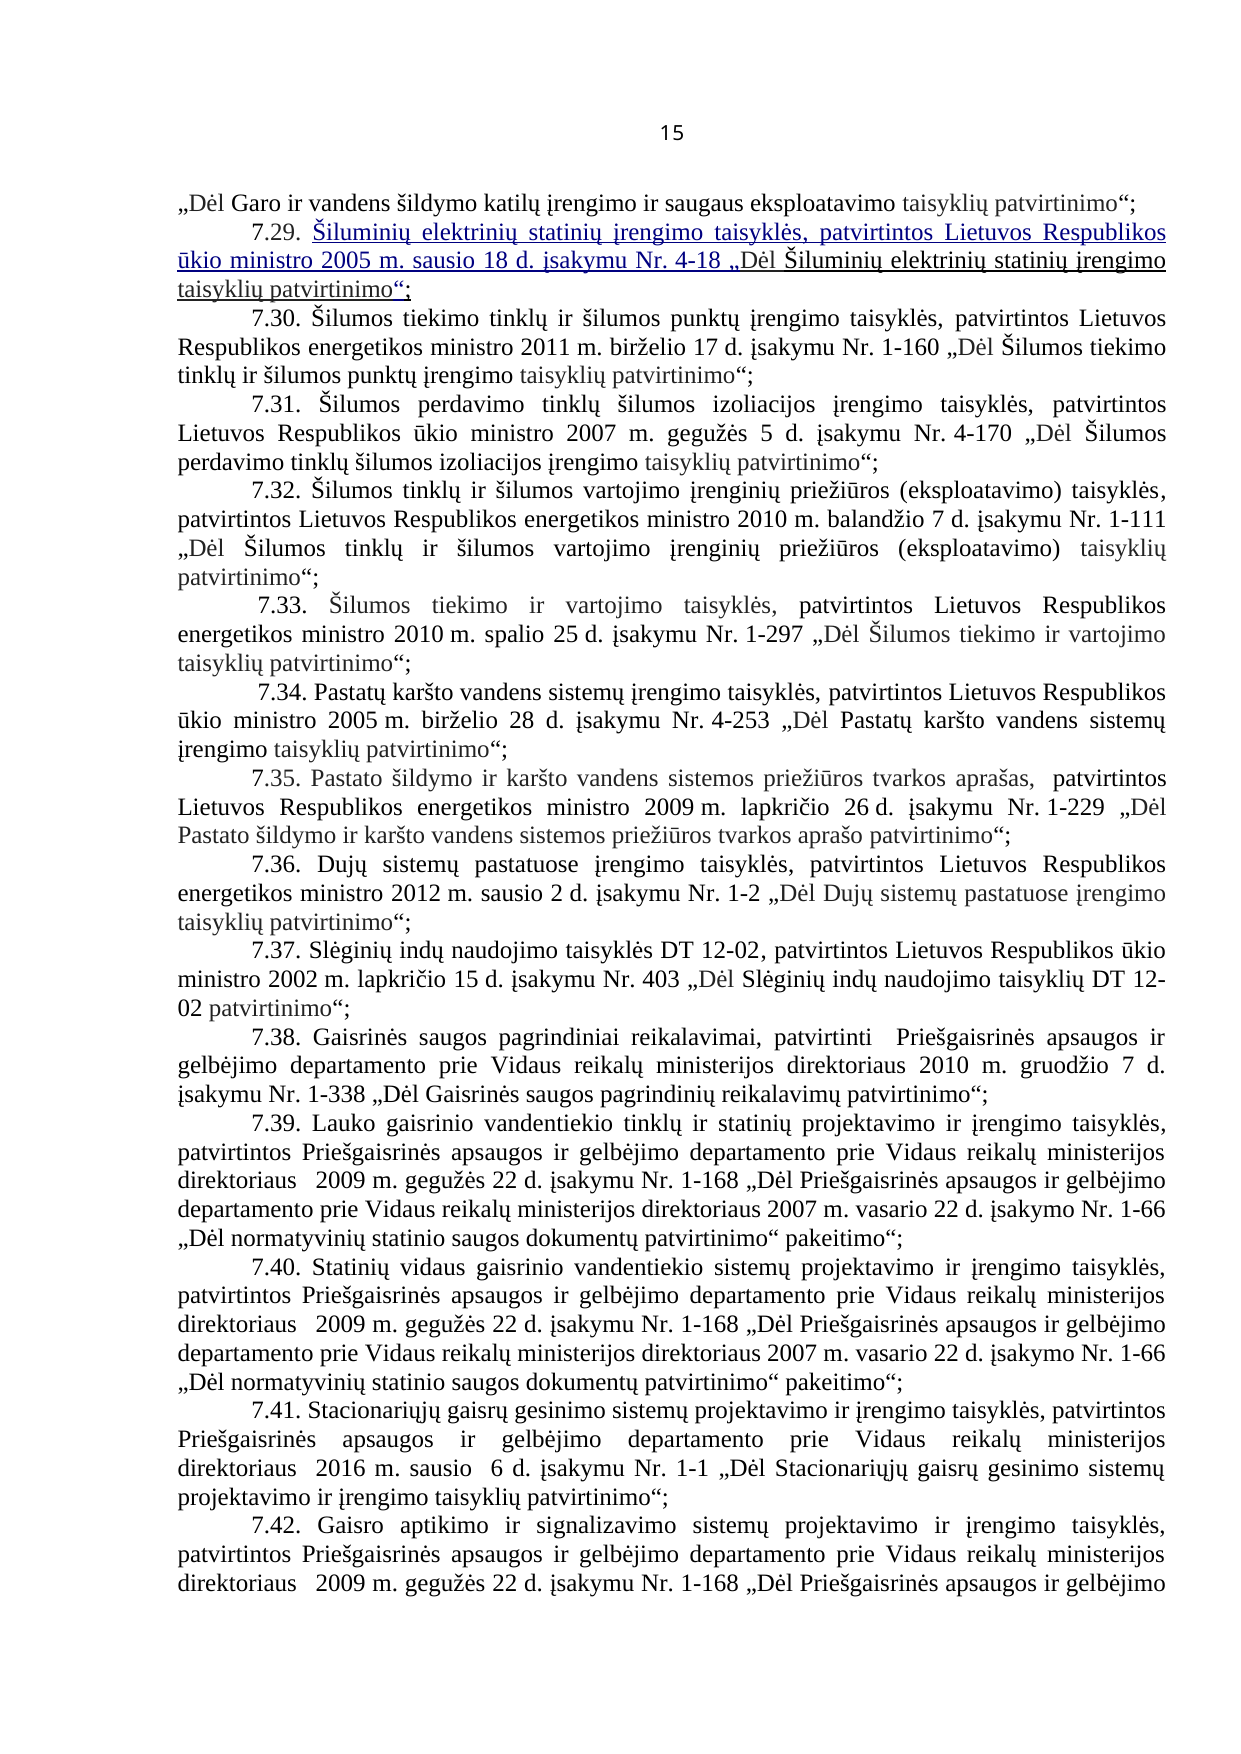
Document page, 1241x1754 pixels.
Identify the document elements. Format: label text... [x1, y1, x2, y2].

text 7.37. Slėginių indų naudojimo taisyklės DT 12-02, patvirtintos Lietuvos Respublikos ūkio ministro 2002 m. lapkričio 15 d. įsakymu Nr. 403 „Dėl Slėginių indų naudojimo taisyklių DT 12-02 patvirtinimo“; [177, 935, 1166, 1022]
text 7.32. Šilumos tinklų ir šilumos vartojimo įrenginių priežiūros (eksploatavimo) taisyklės, patvirtintos Lietuvos Respublikos energetikos ministro 2010 m. balandžio 7 d. įsakymu Nr. 1-111 „Dėl Šilumos tinklų ir šilumos vartojimo įrenginių priežiūros (eksploatavimo) taisyklių patvirtinimo“; [177, 475, 1166, 590]
text taisyklių patvirtinimo“; [177, 272, 1166, 303]
text „Dėl Garo ir vandens šildymo katilų įrengimo ir saugaus eksploatavimo taisyklių patvirtinimo“; [177, 188, 1166, 217]
text 7.38. Gaisrinės saugos pagrindiniai reikalavimai, patvirtinti Priešgaisrinės apsaugos ir gelbėjimo departamento prie Vidaus reikalų ministerijos direktoriaus 2010 m. gruodžio 7 d. įsakymu Nr. 1-338 „Dėl Gaisrinės saugos pagrindinių reikalavimų patvirtinimo“; [177, 1022, 1166, 1108]
text 7.36. Dujų sistemų pastatuose įrengimo taisyklės, patvirtintos Lietuvos Respublikos energetikos ministro 2012 m. sausio 2 d. įsakymu Nr. 1-2 „Dėl Dujų sistemų pastatuose įrengimo taisyklių patvirtinimo“; [177, 849, 1166, 935]
text 7.34. Pastatų karšto vandens sistemų įrengimo taisyklės, patvirtintos Lietuvos Respublikos ūkio ministro 2005 m. birželio 28 d. įsakymu Nr. 4-253 „Dėl Pastatų karšto vandens sistemų įrengimo taisyklių patvirtinimo“; [177, 677, 1166, 763]
text 7.35. Pastato šildymo ir karšto vandens sistemos priežiūros tvarkos aprašas, patvirtintos Lietuvos Respublikos energetikos ministro 2009 m. lapkričio 26 d. įsakymu Nr. 1-229 „Dėl Pastato šildymo ir karšto vandens sistemos priežiūros tvarkos aprašo patvirtinimo“; [177, 763, 1166, 849]
text 7.29. Šiluminių elektrinių statinių įrengimo taisyklės, patvirtintos Lietuvos Respublikos ūkio ministro 2005 m. sausio 18 d. įsakymu Nr. 4-18 „Dėl Šiluminių elektrinių statinių įrengimo [177, 217, 1166, 270]
text 7.30. Šilumos tiekimo tinklų ir šilumos punktų įrengimo taisyklės, patvirtintos Lietuvos Respublikos energetikos ministro 2011 m. birželio 17 d. įsakymu Nr. 1-160 „Dėl Šilumos tiekimo tinklų ir šilumos punktų įrengimo taisyklių patvirtinimo“; [177, 303, 1166, 389]
text 7.33. Šilumos tiekimo ir vartojimo taisyklės, patvirtintos Lietuvos Respublikos energetikos ministro 2010 m. spalio 25 d. įsakymu Nr. 1-297 „Dėl Šilumos tiekimo ir vartojimo taisyklių patvirtinimo“; [177, 590, 1166, 677]
text 7.39. Lauko gaisrinio vandentiekio tinklų ir statinių projektavimo ir įrengimo taisyklės, patvirtintos Priešgaisrinės apsaugos ir gelbėjimo departamento prie Vidaus reikalų ministerijos direktoriaus 2009 m. gegužės 22 d. įsakymu Nr. 1-168 „Dėl Priešgaisrinės apsaugos ir gelbėjimo departamento prie Vidaus reikalų ministerijos direktoriaus 2007 m. vasario 22 d. įsakymo Nr. 1-66 „Dėl normatyvinių statinio saugos dokumentų patvirtinimo“ pakeitimo“; [177, 1108, 1166, 1252]
text 7.40. Statinių vidaus gaisrinio vandentiekio sistemų projektavimo ir įrengimo taisyklės, patvirtintos Priešgaisrinės apsaugos ir gelbėjimo departamento prie Vidaus reikalų ministerijos direktoriaus 2009 m. gegužės 22 d. įsakymu Nr. 1-168 „Dėl Priešgaisrinės apsaugos ir gelbėjimo departamento prie Vidaus reikalų ministerijos direktoriaus 2007 m. vasario 22 d. įsakymo Nr. 1-66 „Dėl normatyvinių statinio saugos dokumentų patvirtinimo“ pakeitimo“; [177, 1252, 1166, 1395]
text 7.42. Gaisro aptikimo ir signalizavimo sistemų projektavimo ir įrengimo taisyklės, patvirtintos Priešgaisrinės apsaugos ir gelbėjimo departamento prie Vidaus reikalų ministerijos direktoriaus 2009 m. gegužės 22 d. įsakymu Nr. 1-168 „Dėl Priešgaisrinės apsaugos ir gelbėjimo [177, 1510, 1166, 1597]
text 7.31. Šilumos perdavimo tinklų šilumos izoliacijos įrengimo taisyklės, patvirtintos Lietuvos Respublikos ūkio ministro 2007 m. gegužės 5 d. įsakymu Nr. 4-170 „Dėl Šilumos perdavimo tinklų šilumos izoliacijos įrengimo taisyklių patvirtinimo“; [177, 389, 1166, 475]
text 7.41. Stacionariųjų gaisrų gesinimo sistemų projektavimo ir įrengimo taisyklės, patvirtintos Priešgaisrinės apsaugos ir gelbėjimo departamento prie Vidaus reikalų ministerijos direktoriaus 2016 m. sausio 6 d. įsakymu Nr. 1-1 „Dėl Stacionariųjų gaisrų gesinimo sistemų projektavimo ir įrengimo taisyklių patvirtinimo“; [177, 1395, 1166, 1510]
